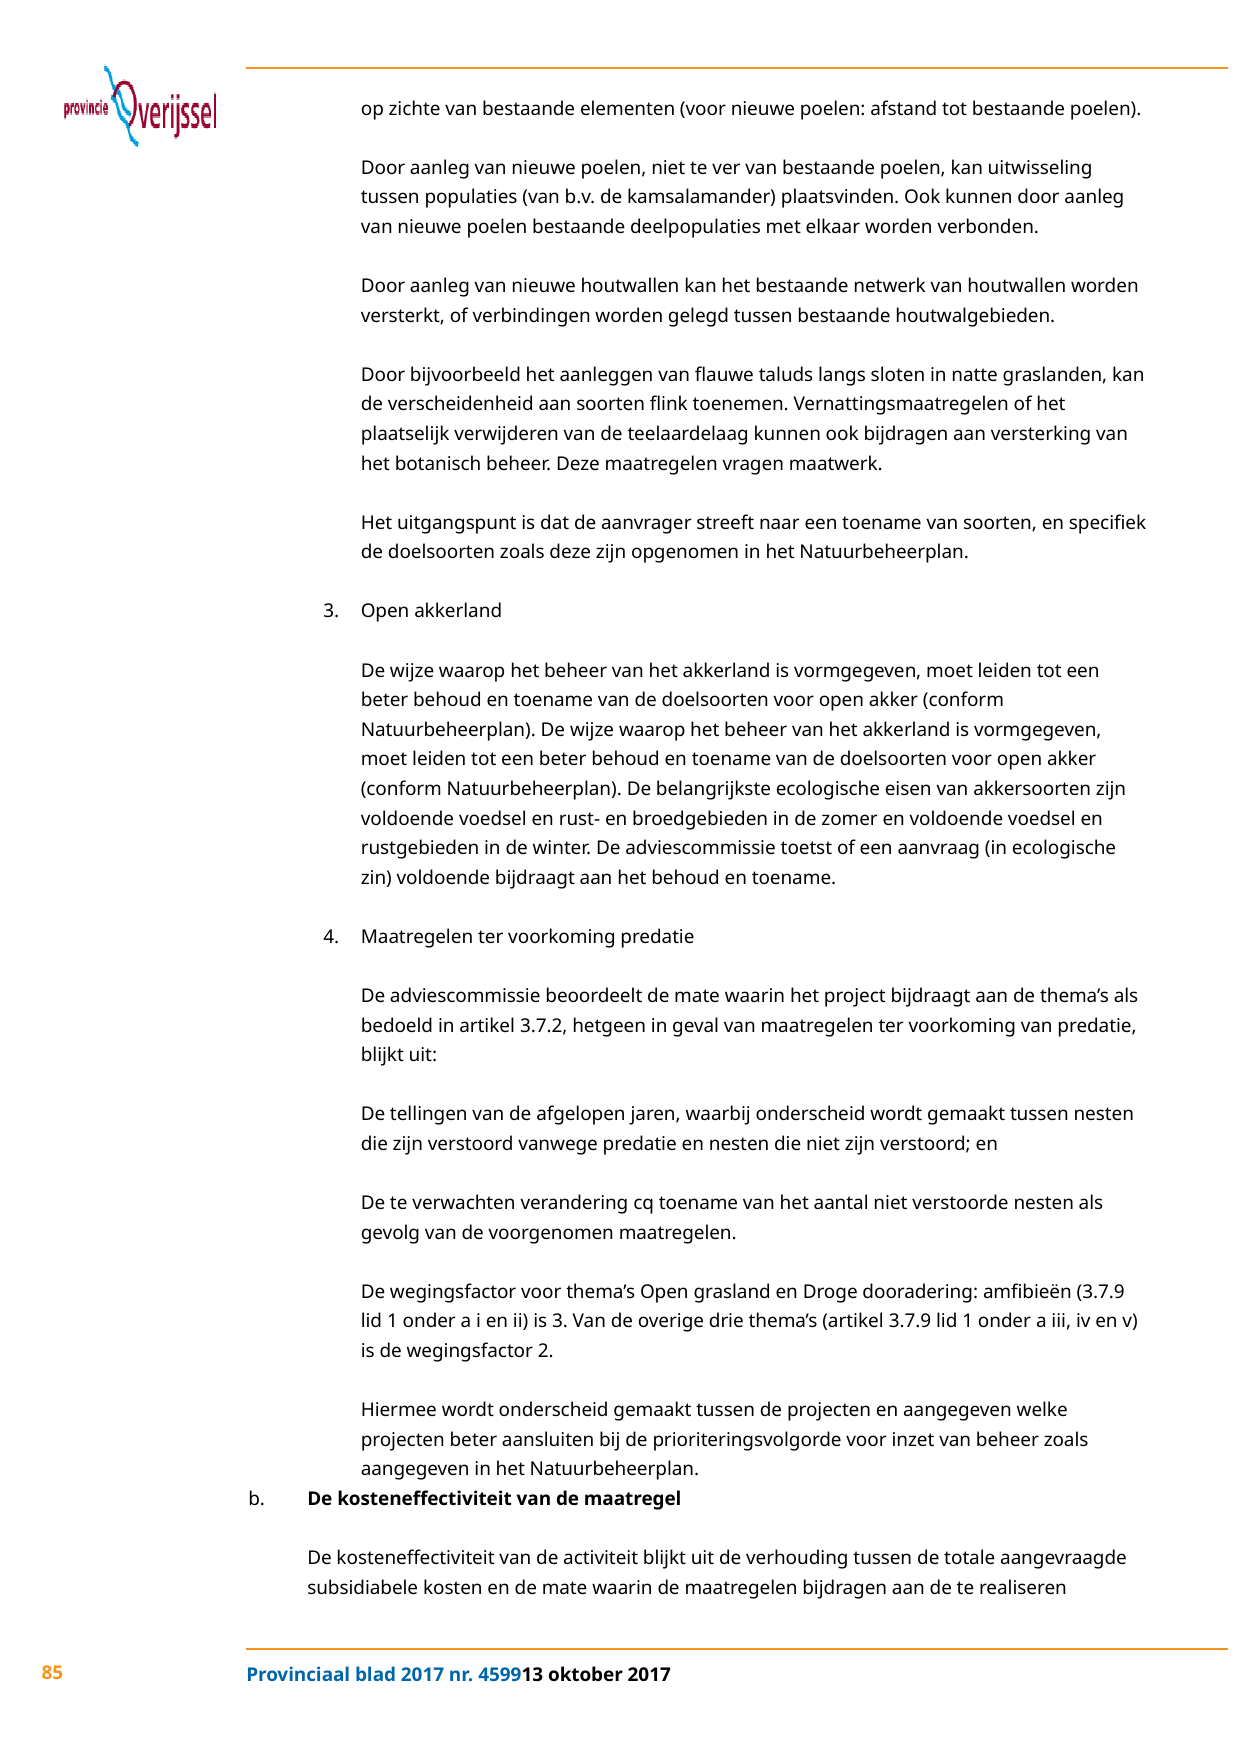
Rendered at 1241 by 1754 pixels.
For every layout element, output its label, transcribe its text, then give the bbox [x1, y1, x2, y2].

list De wijze waarop het beheer van het akkerland is vormgegeven, moet leiden tot een beter behoud en toename van de doelsoorten voor open akker (conform Natuurbeheerplan). De wijze waarop het beheer van het akkerland is vormgegeven, moet leiden tot een beter behoud en toename van de doelsoorten voor open akker (conform Natuurbeheerplan). De belangrijkste ecologische eisen van akkersoorten zijn voldoende voedsel en rust- en broedgebieden in de zomer en voldoende voedsel en rustgebieden in de winter. De adviescommissie toetst of een aanvraag (in ecologische zin) voldoende bijdraagt aan het behoud en toename. [323, 657, 1152, 890]
list Door aanleg van nieuwe houtwallen kan het bestaande netwerk van houtwallen worden versterkt, of verbindingen worden gelegd tussen bestaande houtwalgebieden. [323, 272, 1152, 328]
list De te verwachten verandering cq toename van het aantal niet verstoorde nesten als gevolg van de voorgenomen maatregelen. [323, 1189, 1152, 1245]
list op zichte van bestaande elementen (voor nieuwe poelen: afstand tot bestaande poelen). [323, 95, 1152, 121]
list Door bijvoorbeeld het aanleggen van flauwe taluds langs sloten in natte graslanden, kan de verscheidenheid aan soorten flink toenemen. Vernattingsmaatregelen of het plaatselijk verwijderen van de teelaardelaag kunnen ook bijdragen aan versterking van het botanisch beheer. Deze maatregelen vragen maatwerk. [323, 361, 1152, 476]
list Het uitgangspunt is dat de aanvrager streeft naar een toename van soorten, en specifiek de doelsoorten zoals deze zijn opgenomen in het Natuurbeheerplan. [323, 509, 1152, 564]
list De tellingen van de afgelopen jaren, waarbij onderscheid wordt gemaakt tussen nesten die zijn verstoord vanwege predatie en nesten die niet zijn verstoord; en [323, 1101, 1152, 1156]
list Maatregelen ter voorkoming predatie [323, 923, 1152, 949]
list De adviescommissie beoordeelt de mate waarin het project bijdraagt aan de thema’s als bedoeld in artikel 3.7.2, hetgeen in geval van maatregelen ter voorkoming van predatie, blijkt uit: [323, 982, 1152, 1067]
list De kosteneffectiviteit van de maatregel [248, 1485, 1152, 1511]
list De kosteneffectiviteit van de activiteit blijkt uit de verhouding tussen de totale aangevraagde subsidiabele kosten en de mate waarin de maatregelen bijdragen aan de te realiseren [248, 1544, 1152, 1600]
list De wegingsfactor voor thema’s Open grasland en Droge dooradering: amfibieën (3.7.9 lid 1 onder a i en ii) is 3. Van de overige drie thema’s (artikel 3.7.9 lid 1 onder a iii, iv en v) is de wegingsfactor 2. [323, 1278, 1152, 1363]
list Hiermee wordt onderscheid gemaakt tussen de projecten en aangegeven welke projecten beter aansluiten bij de prioriteringsvolgorde voor inzet van beheer zoals aangegeven in het Natuurbeheerplan. [323, 1396, 1152, 1481]
picture [41, 47, 231, 172]
list Open akkerland [323, 598, 1152, 623]
list Door aanleg van nieuwe poelen, niet te ver van bestaande poelen, kan uitwisseling tussen populaties (van b.v. de kamsalamander) plaatsvinden. Ook kunnen door aanleg van nieuwe poelen bestaande deelpopulaties met elkaar worden verbonden. [323, 154, 1152, 239]
